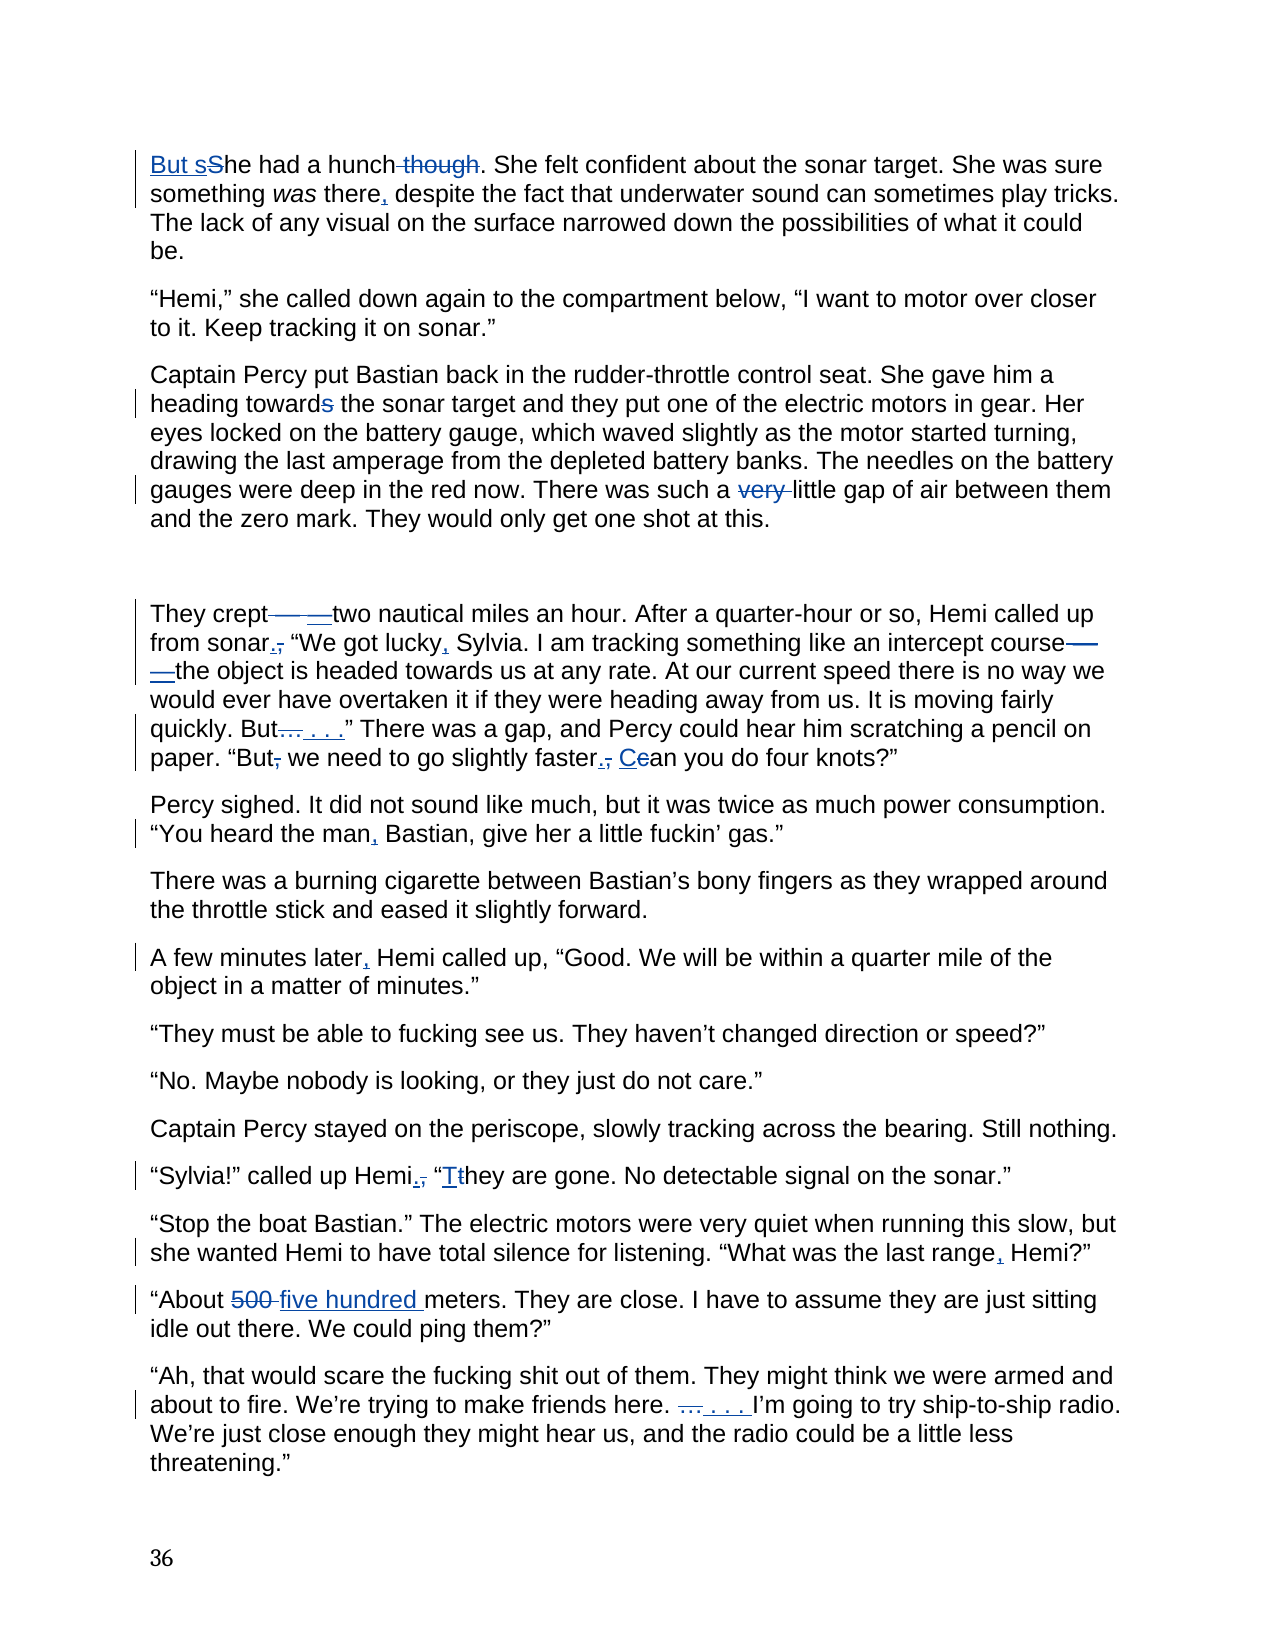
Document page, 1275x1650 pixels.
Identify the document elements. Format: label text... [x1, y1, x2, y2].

text Percy sighed. It did not sound like much, but it was twice as much power consumption. “You heard the man, Bastian, give her a little fuckin’ gas.” [150, 790, 1125, 847]
text A few minutes later, Hemi called up, “Good. We will be within a quarter mile of the object in a matter of minutes.” [150, 942, 1125, 1000]
text But she had a hunch. She felt confident about the sonar target. She was sure something was there, despite the fact that underwater sound can sometimes play tricks. The lack of any visual on the surface narrowed down the possibilities of what it could be. [150, 150, 1125, 265]
text “Sylvia!” called up Hemi. “They are gone. No detectable signal on the sonar.” [150, 1161, 1125, 1190]
text Captain Percy put Bastian back in the rudder-throttle control seat. She gave him a heading toward the sonar target and they put one of the electric motors in gear. Her eyes locked on the battery gauge, which waved slightly as the motor started turning, drawing the last amperage from the depleted battery banks. The needles on the battery gauges were deep in the red now. There was such a little gap of air between them and the zero mark. They would only get one shot at this. [150, 360, 1125, 532]
text They crept—two nautical miles an hour. After a quarter-hour or so, Hemi called up from sonar. “We got lucky, Sylvia. I am tracking something like an intercept course—the object is headed towards us at any rate. At our current speed there is no way we would ever have overtaken it if they were heading away from us. It is moving fairly quickly. But . . .” There was a gap, and Percy could hear him scratching a pencil on paper. “But we need to go slightly faster. Can you do four knots?” [150, 599, 1125, 771]
text “They must be able to fucking see us. They haven’t changed direction or speed?” [150, 1019, 1125, 1047]
text “Ah, that would scare the fucking shit out of them. They might think we were armed and about to fire. We’re trying to make friends here. . . . I’m going to try ship-to-ship radio. We’re just close enough they might hear us, and the radio could be a little less threatening.” [150, 1361, 1125, 1476]
text Captain Percy stayed on the periscope, slowly tracking across the bearing. Still nothing. [150, 1114, 1125, 1142]
text “No. Maybe nobody is looking, or they just do not care.” [150, 1066, 1125, 1095]
text There was a burning cigarette between Bastian’s bony fingers as they wrapped around the throttle stick and eased it slightly forward. [150, 866, 1125, 924]
text “Stop the boat Bastian.” The electric motors were very quiet when running this slow, but she wanted Hemi to have total silence for listening. “What was the last range, Hemi?” [150, 1209, 1125, 1266]
text “Hemi,” she called down again to the compartment below, “I want to motor over closer to it. Keep tracking it on sonar.” [150, 284, 1125, 341]
text “About five hundred meters. They are close. I have to assume they are just sitting idle out there. We could ping them?” [150, 1285, 1125, 1342]
